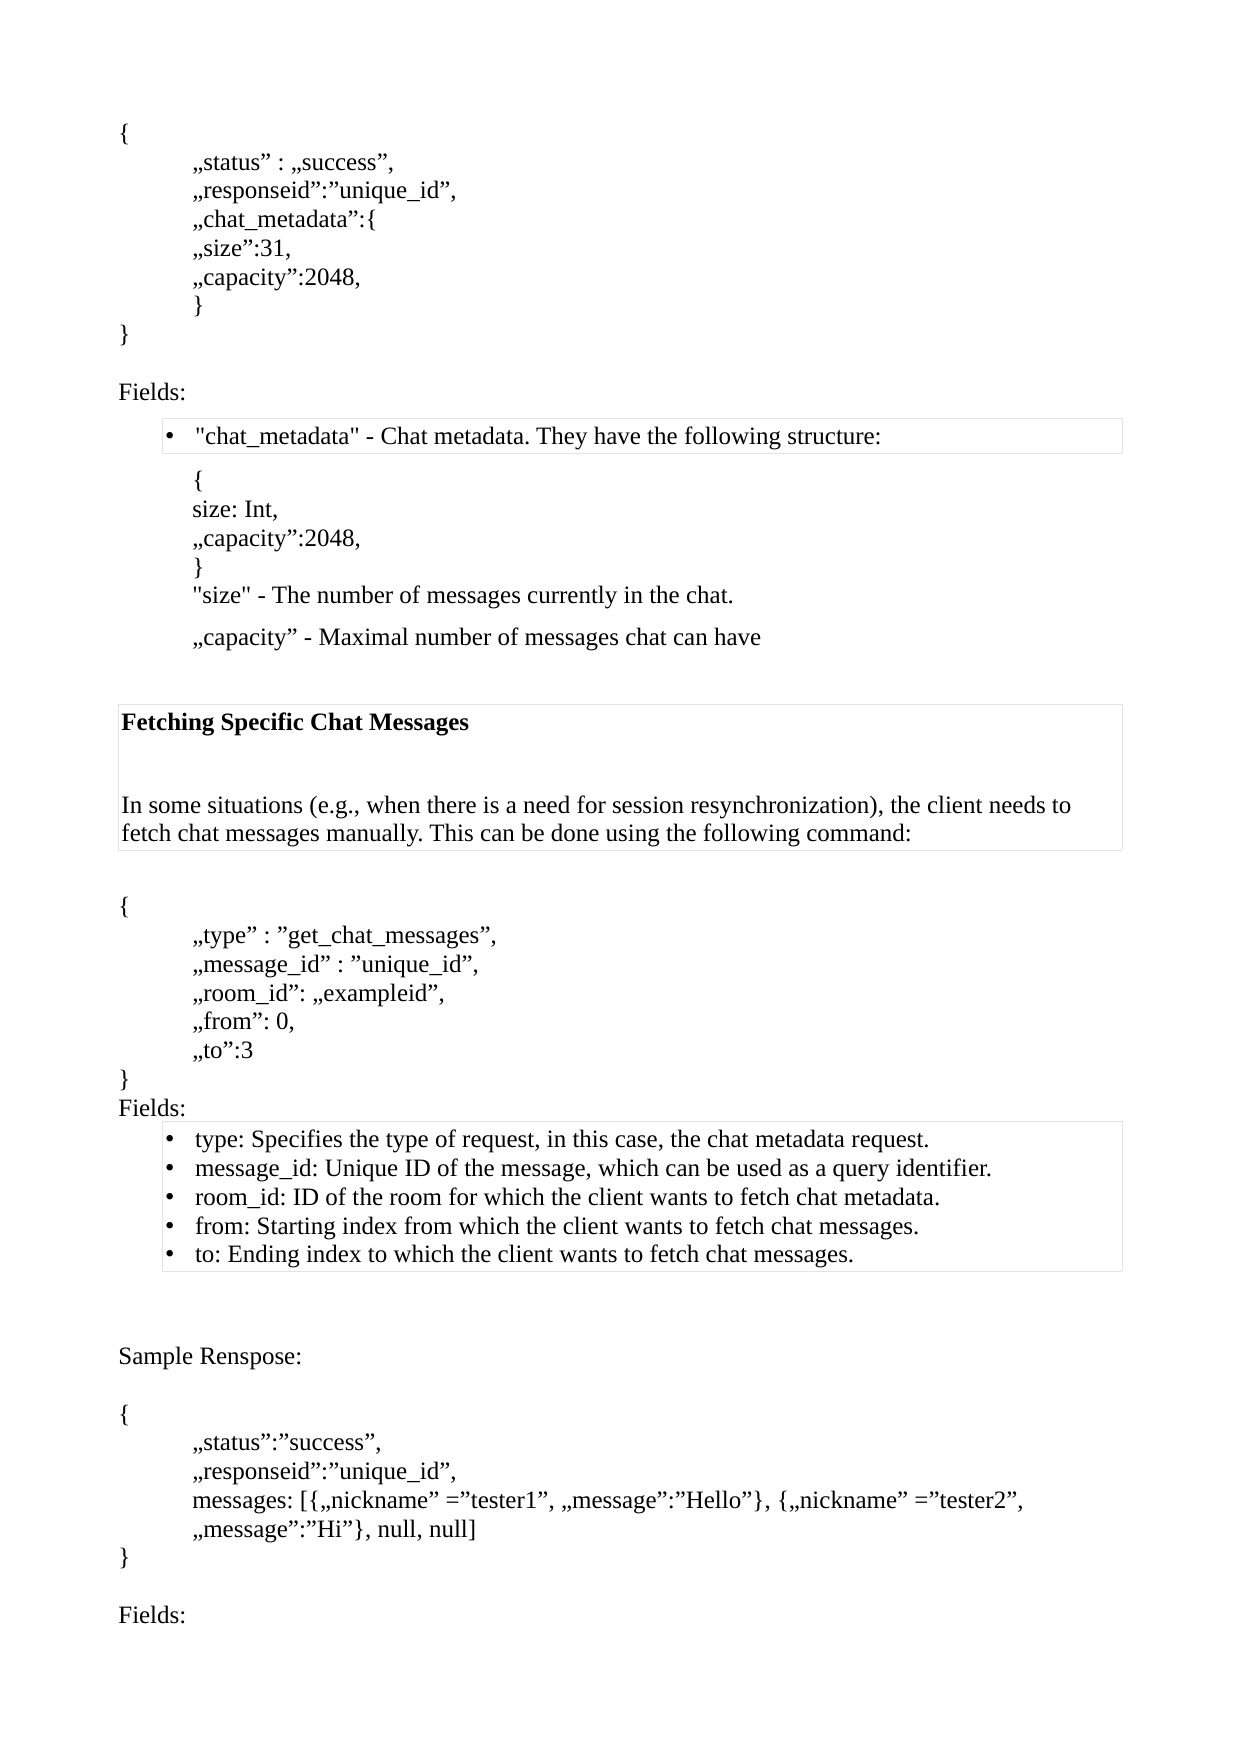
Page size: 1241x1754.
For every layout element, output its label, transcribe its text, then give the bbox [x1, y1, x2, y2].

text "size" - The number of messages currently in the chat. [118, 580, 1122, 609]
text messages: [{„nickname” =”tester1”, „message”:”Hello”}, {„nickname” =”tester2”, „message”:”Hi”}, null, null] [118, 1485, 1122, 1542]
text } [118, 319, 1122, 348]
list message_id: Unique ID of the message, which can be used as a query identifier. [163, 1150, 1122, 1179]
text „status” : „success”, [118, 147, 1122, 176]
text } [118, 1064, 1122, 1093]
text { [118, 1399, 1122, 1427]
text „chat_metadata”:{ [118, 204, 1122, 233]
text „status”:”success”, [118, 1427, 1122, 1456]
text „capacity”:2048, [118, 262, 1122, 291]
text { [118, 118, 1122, 147]
text size: Int, [118, 494, 1122, 523]
text { [118, 891, 1122, 920]
text „capacity”:2048, [118, 523, 1122, 552]
text Fields: [118, 1600, 1122, 1629]
list type: Specifies the type of request, in this case, the chat metadata request. [163, 1122, 1122, 1150]
text In some situations (e.g., when there is a need for session resynchronization), the client needs to fetch chat messages manually. This can be done using the following command: [119, 787, 1122, 850]
text „type” : ”get_chat_messages”, [118, 920, 1122, 949]
text „room_id”: „exampleid”, [118, 978, 1122, 1006]
text „size”:31, [118, 233, 1122, 262]
text { [118, 465, 1122, 494]
text „responseid”:”unique_id”, [118, 1456, 1122, 1485]
text Fields: [118, 1093, 1122, 1121]
text } [118, 291, 1122, 319]
text } [118, 552, 1122, 580]
text } [118, 1542, 1122, 1571]
list "chat_metadata" - Chat metadata. They have the following structure: [163, 419, 1122, 453]
text „from”: 0, [118, 1006, 1122, 1035]
list from: Starting index from which the client wants to fetch chat messages. [163, 1208, 1122, 1236]
text Fields: [118, 377, 1122, 406]
list to: Ending index to which the client wants to fetch chat messages. [163, 1236, 1122, 1271]
text Sample Renspose: [118, 1341, 1122, 1370]
text „capacity” - Maximal number of messages chat can have [118, 622, 1122, 650]
text „responseid”:”unique_id”, [118, 176, 1122, 204]
text Fetching Specific Chat Messages [119, 705, 1122, 736]
text „message_id” : ”unique_id”, [118, 949, 1122, 978]
list room_id: ID of the room for which the client wants to fetch chat metadata. [163, 1179, 1122, 1208]
text „to”:3 [118, 1035, 1122, 1064]
